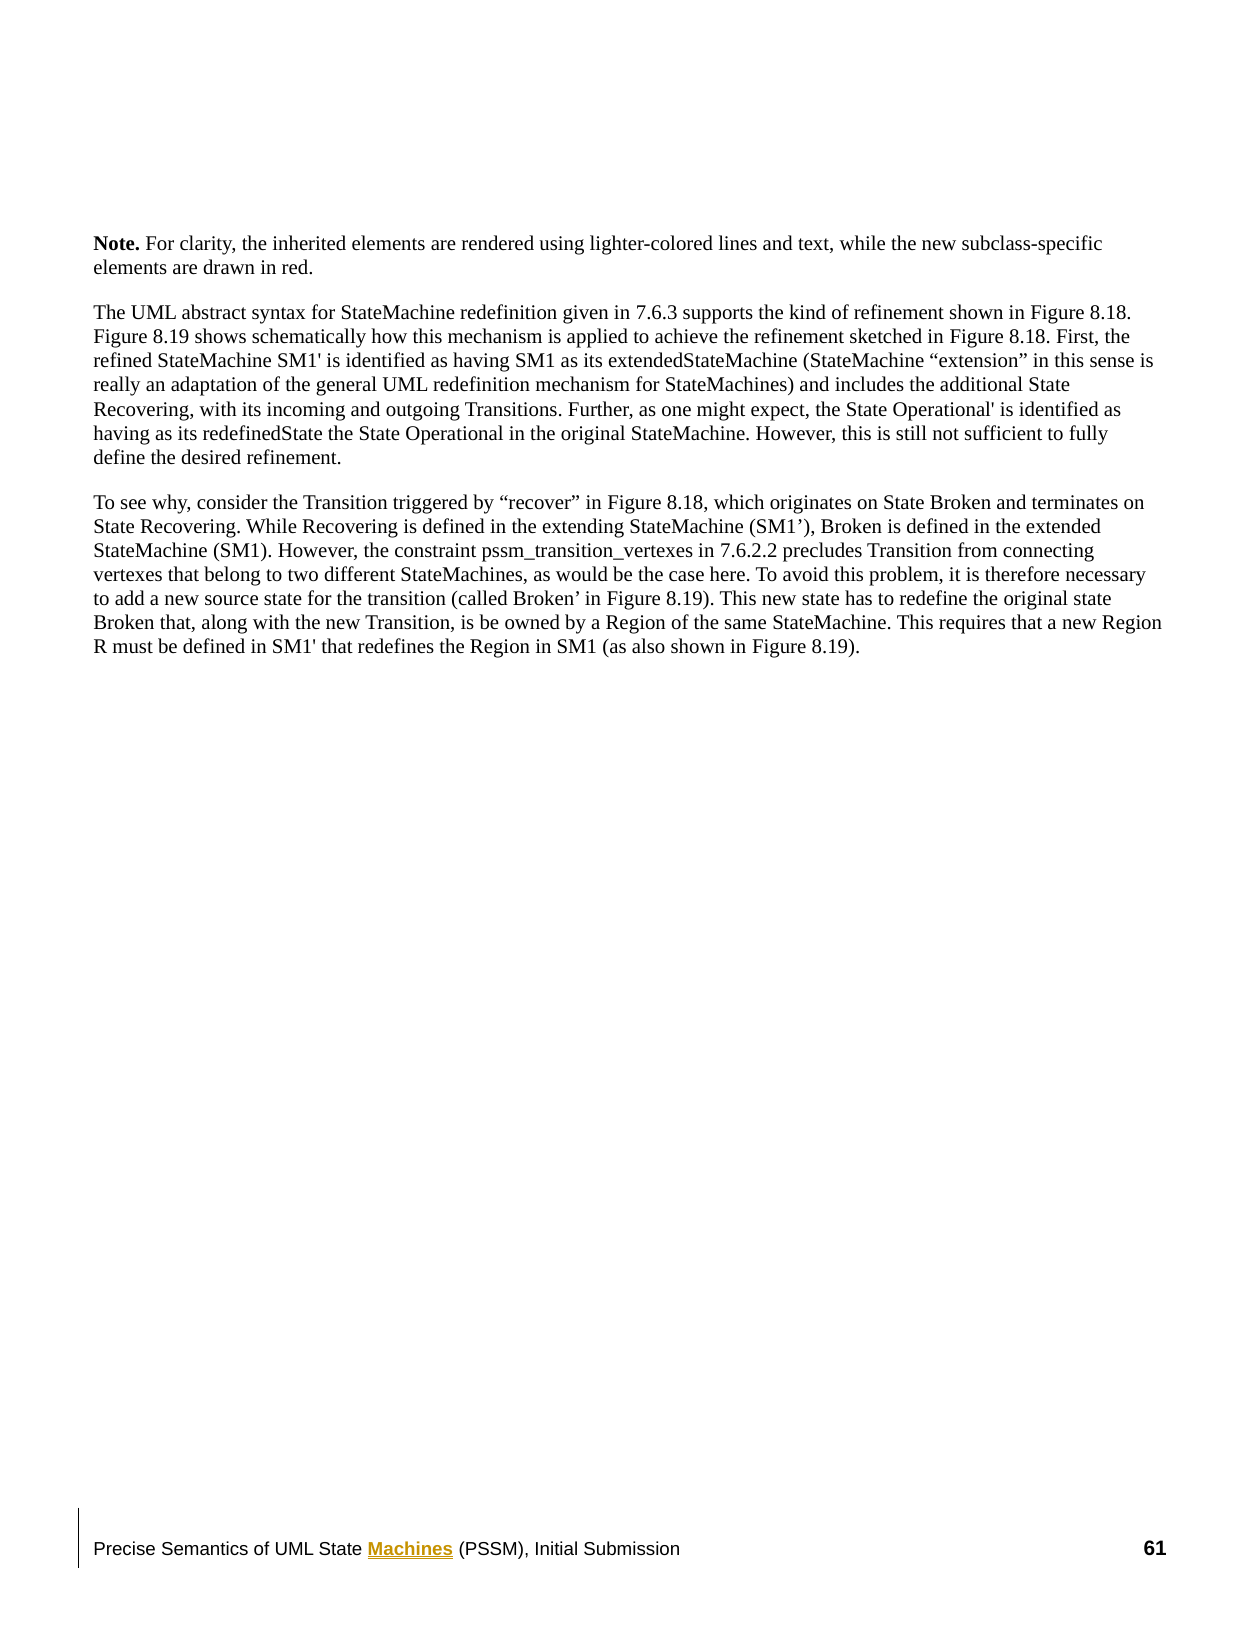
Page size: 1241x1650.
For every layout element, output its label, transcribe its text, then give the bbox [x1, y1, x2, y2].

text Note. For clarity, the inherited elements are rendered using lighter-colored lines and text, while the new subclass-specific elements are drawn in red. [93, 231, 1164, 279]
text To see why, consider the Transition triggered by “recover” in Figure 8.18, which originates on State Broken and terminates on State Recovering. While Recovering is defined in the extending StateMachine (SM1’), Broken is defined in the extended StateMachine (SM1). However, the constraint pssm_transition_vertexes in 7.6.2.2 precludes Transition from connecting vertexes that belong to two different StateMachines, as would be the case here. To avoid this problem, it is therefore necessary to add a new source state for the transition (called Broken’ in Figure 8.19). This new state has to redefine the original state Broken that, along with the new Transition, is be owned by a Region of the same StateMachine. This requires that a new Region R must be defined in SM1' that redefines the Region in SM1 (as also shown in Figure 8.19). [93, 490, 1164, 658]
text The UML abstract syntax for StateMachine redefinition given in 7.6.3 supports the kind of refinement shown in Figure 8.18. Figure 8.19 shows schematically how this mechanism is applied to achieve the refinement sketched in Figure 8.18. First, the refined StateMachine SM1' is identified as having SM1 as its extendedStateMachine (StateMachine “extension” in this sense is really an adaptation of the general UML redefinition mechanism for StateMachines) and includes the additional State Recovering, with its incoming and outgoing Transitions. Further, as one might expect, the State Operational' is identified as having as its redefinedState the State Operational in the original StateMachine. However, this is still not sufficient to fully define the desired refinement. [93, 300, 1164, 469]
